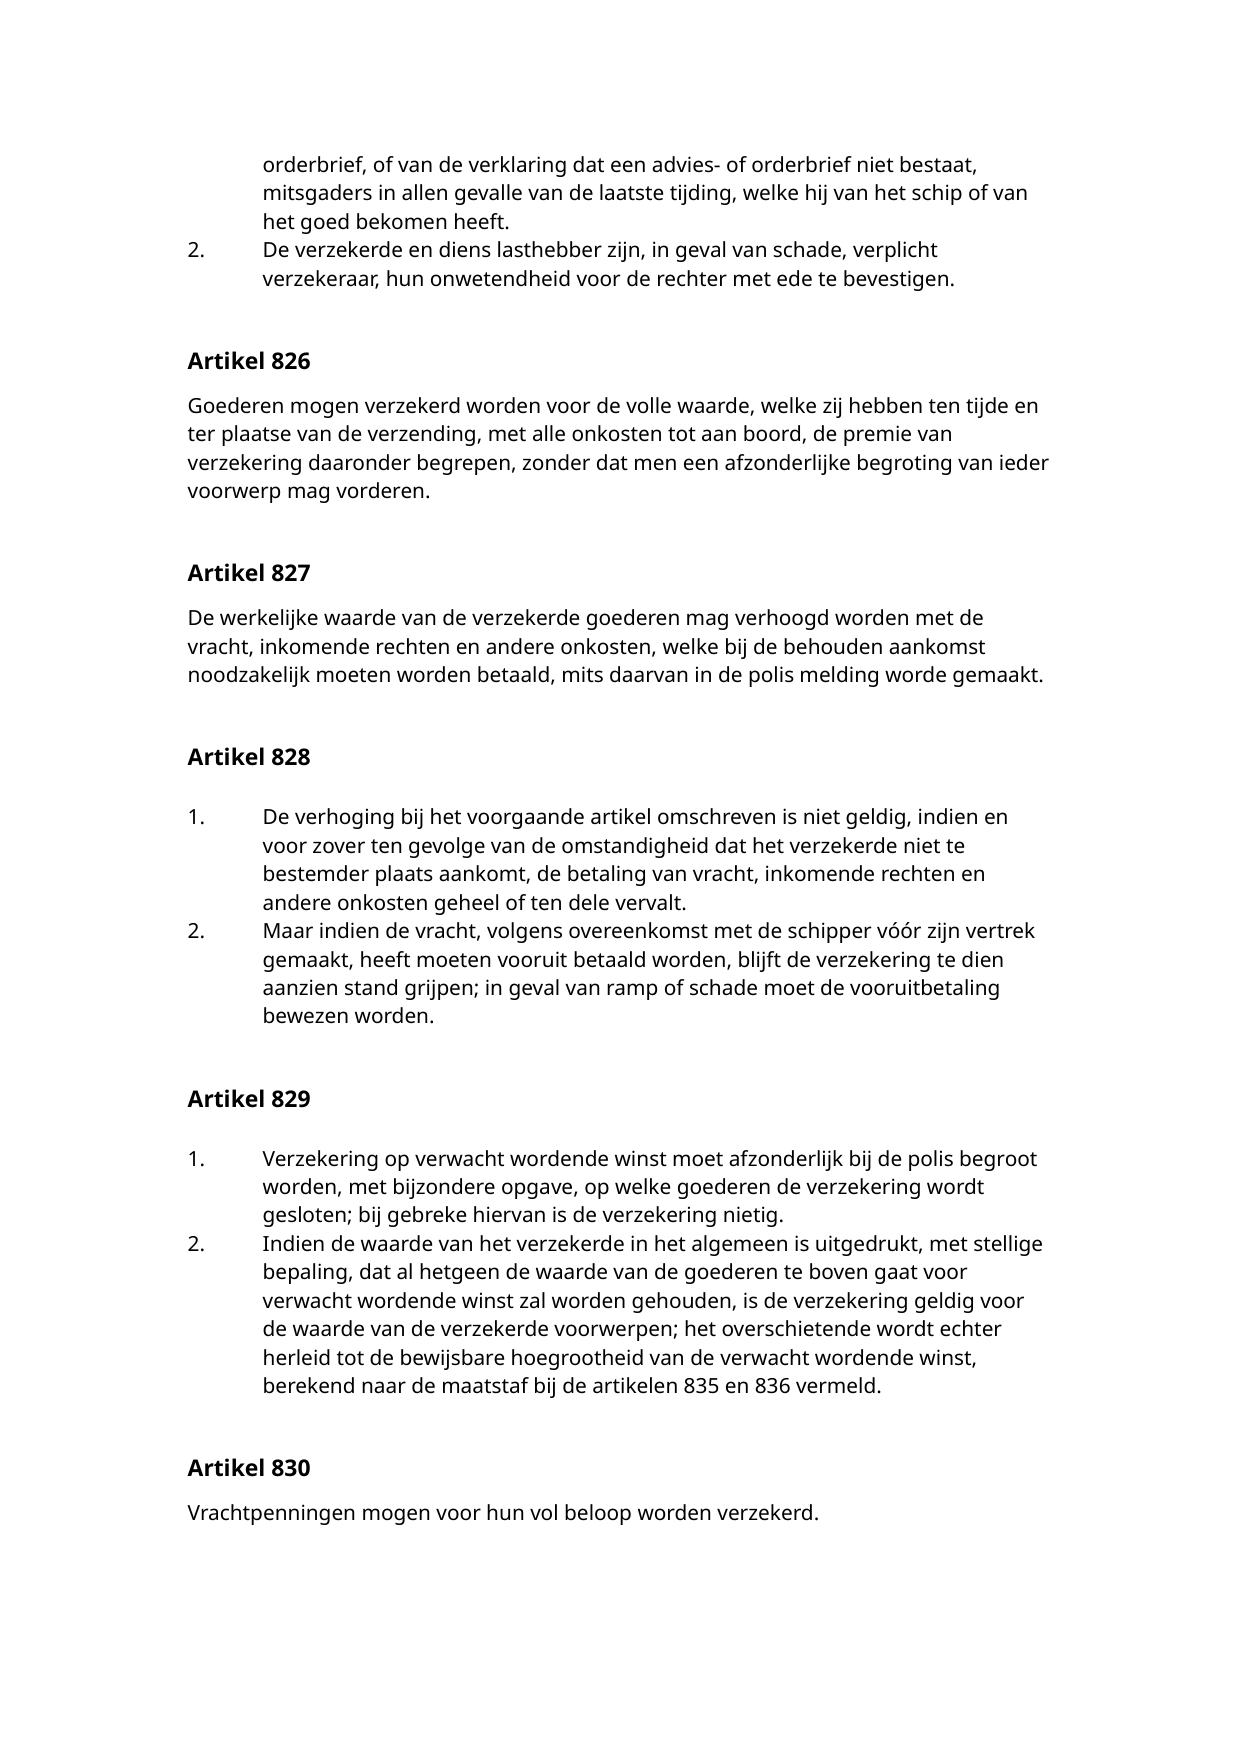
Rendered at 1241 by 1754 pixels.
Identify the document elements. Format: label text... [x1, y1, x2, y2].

subtitle Artikel 828 [187, 741, 1053, 772]
list orderbrief, of van de verklaring dat een advies- of orderbrief niet bestaat, mitsgaders in allen gevalle van de laatste tijding, welke hij van het schip of van het goed bekomen heeft. [187, 150, 1053, 235]
subtitle Artikel 830 [187, 1452, 1053, 1483]
subtitle Artikel 826 [187, 345, 1053, 376]
list De verhoging bij het voorgaande artikel omschreven is niet geldig, indien en voor zover ten gevolge van de omstandigheid dat het verzekerde niet te bestemder plaats aankomt, de betaling van vracht, inkomende rechten en andere onkosten geheel of ten dele vervalt. [187, 802, 1053, 916]
list De verzekerde en diens lasthebber zijn, in geval van schade, verplicht verzekeraar, hun onwetendheid voor de rechter met ede te bevestigen. [187, 235, 1053, 292]
text De werkelijke waarde van de verzekerde goederen mag verhoogd worden met de vracht, inkomende rechten en andere onkosten, welke bij de behouden aankomst noodzakelijk moeten worden betaald, mits daarvan in de polis melding worde gemaakt. [187, 603, 1053, 689]
list Maar indien de vracht, volgens overeenkomst met de schipper vóór zijn vertrek gemaakt, heeft moeten vooruit betaald worden, blijft de verzekering te dien aanzien stand grijpen; in geval van ramp of schade moet de vooruitbetaling bewezen worden. [187, 916, 1053, 1030]
text Goederen mogen verzekerd worden voor de volle waarde, welke zij hebben ten tijde en ter plaatse van de verzending, met alle onkosten tot aan boord, de premie van verzekering daaronder begrepen, zonder dat men een afzonderlijke begroting van ieder voorwerp mag vorderen. [187, 391, 1053, 505]
subtitle Artikel 829 [187, 1082, 1053, 1114]
list Indien de waarde van het verzekerde in het algemeen is uitgedrukt, met stellige bepaling, dat al hetgeen de waarde van de goederen te boven gaat voor verwacht wordende winst zal worden gehouden, is de verzekering geldig voor de waarde van de verzekerde voorwerpen; het overschietende wordt echter herleid tot de bewijsbare hoegrootheid van de verwacht wordende winst, berekend naar de maatstaf bij de artikelen 835 en 836 vermeld. [187, 1229, 1053, 1400]
text Vrachtpenningen mogen voor hun vol beloop worden verzekerd. [187, 1498, 1053, 1527]
list Verzekering op verwacht wordende winst moet afzonderlijk bij de polis begroot worden, met bijzondere opgave, op welke goederen de verzekering wordt gesloten; bij gebreke hiervan is de verzekering nietig. [187, 1144, 1053, 1229]
subtitle Artikel 827 [187, 557, 1053, 588]
